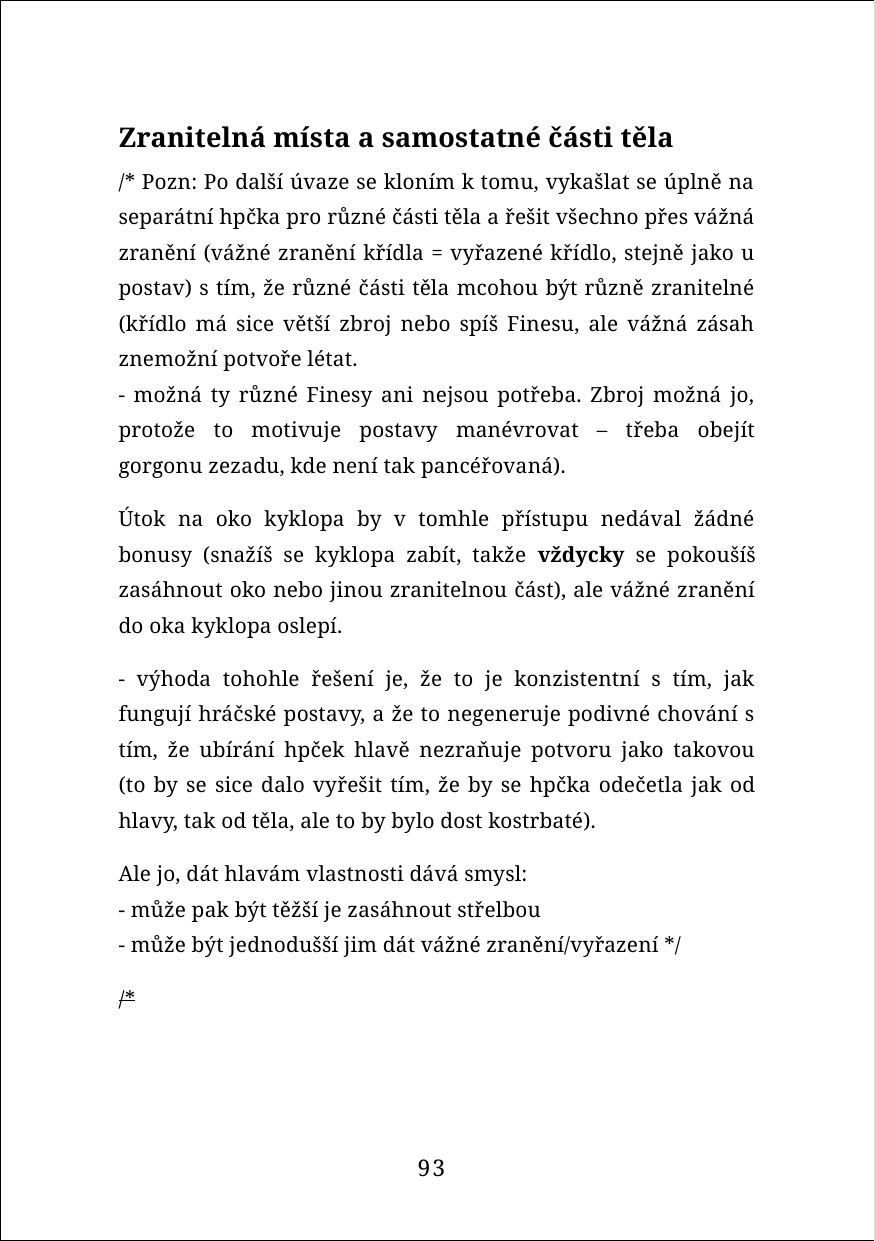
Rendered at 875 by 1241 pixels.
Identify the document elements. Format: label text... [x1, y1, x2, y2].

text Ale jo, dát hlavám vlastnosti dává smysl: - může pak být těžší je zasáhnout střelbou - může být jednodušší jim dát vážné zranění/vyřazení */ [118, 859, 756, 959]
subtitle Zranitelná místa a samostatné části těla [118, 118, 756, 155]
text /* Pozn: Po další úvaze se kloním k tomu, vykašlat se úplně na separátní hpčka pro různé části těla a řešit všechno přes vážná zranění (vážné zranění křídla = vyřazené křídlo, stejně jako u postav) s tím, že různé části těla mcohou být různě zranitelné (křídlo má sice větší zbroj nebo spíš Finesu, ale vážná zásah znemožní potvoře létat. - možná ty různé Finesy ani nejsou potřeba. Zbroj možná jo, protože to motivuje postavy manévrovat – třeba obejít gorgonu zezadu, kde není tak pancéřovaná). [118, 167, 756, 479]
text /* [118, 984, 756, 1012]
text - výhoda tohohle řešení je, že to je konzistentní s tím, jak fungují hráčské postavy, a že to negeneruje podivné chování s tím, že ubírání hpček hlavě nezraňuje potvoru jako takovou (to by se sice dalo vyřešit tím, že by se hpčka odečetla jak od hlavy, tak od těla, ale to by bylo dost kostrbaté). [118, 664, 756, 834]
text Útok na oko kyklopa by v tomhle přístupu nedával žádné bonusy (snažíš se kyklopa zabít, takže vždycky se pokoušíš zasáhnout oko nebo jinou zranitelnou část), ale vážné zranění do oka kyklopa oslepí. [118, 504, 756, 639]
